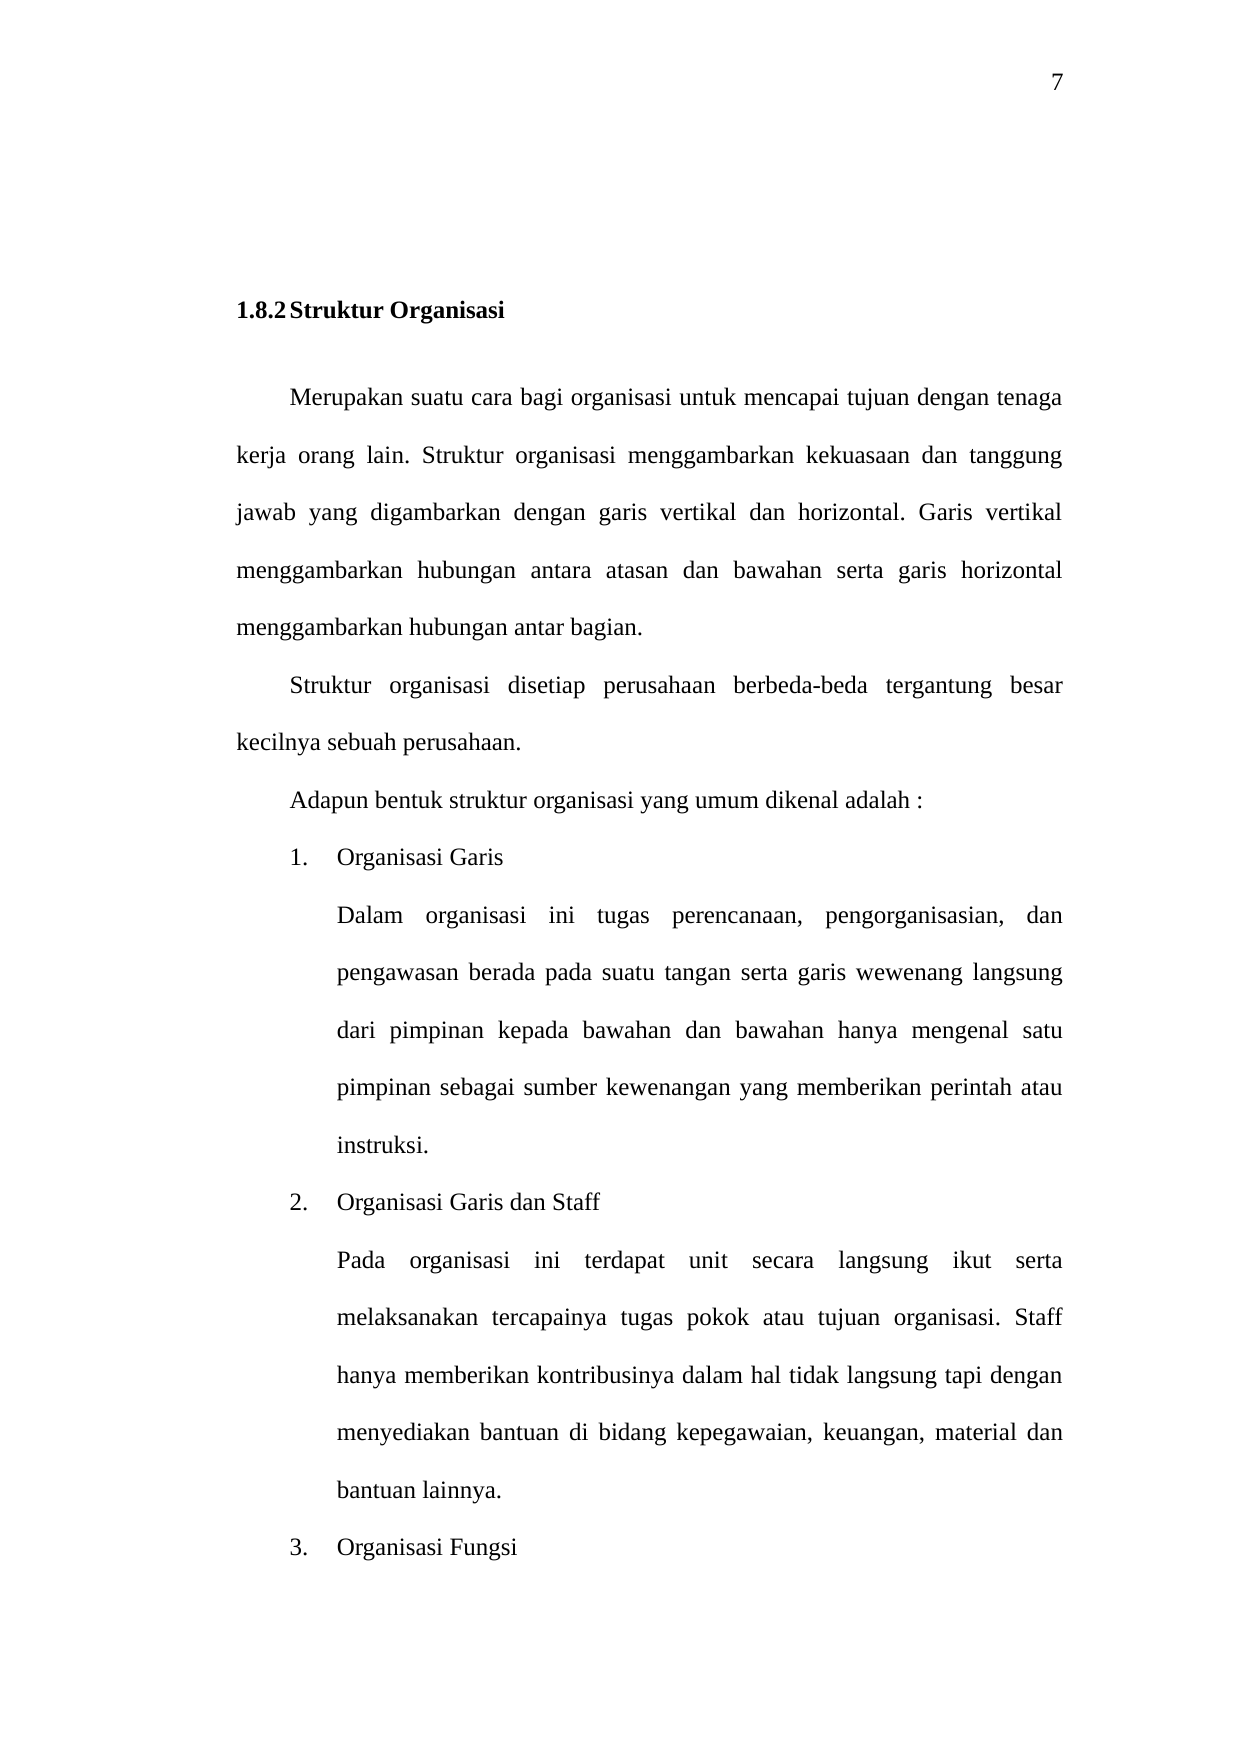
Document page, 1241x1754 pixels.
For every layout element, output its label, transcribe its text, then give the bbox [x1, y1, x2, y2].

text Adapun bentuk struktur organisasi yang umum dikenal adalah : [236, 785, 1063, 813]
text Struktur organisasi disetiap perusahaan berbeda-beda tergantung besar kecilnya sebuah perusahaan. [236, 670, 1063, 756]
text Merupakan suatu cara bagi organisasi untuk mencapai tujuan dengan tenaga kerja orang lain. Struktur organisasi menggambarkan kekuasaan dan tanggung jawab yang digambarkan dengan garis vertikal dan horizontal. Garis vertikal menggambarkan hubungan antara atasan dan bawahan serta garis horizontal menggambarkan hubungan antar bagian. [236, 382, 1063, 641]
list Organisasi Fungsi [289, 1532, 1063, 1561]
list Pada organisasi ini terdapat unit secara langsung ikut serta melaksanakan tercapainya tugas pokok atau tujuan organisasi. Staff hanya memberikan kontribusinya dalam hal tidak langsung tapi dengan menyediakan bantuan di bidang kepegawaian, keuangan, material dan bantuan lainnya. [289, 1245, 1063, 1503]
list Organisasi Garis dan Staff [289, 1187, 1063, 1216]
subtitle 1.8.2 Struktur Organisasi [236, 295, 1063, 324]
list Dalam organisasi ini tugas perencanaan, pengorganisasian, dan pengawasan berada pada suatu tangan serta garis wewenang langsung dari pimpinan kepada bawahan dan bawahan hanya mengenal satu pimpinan sebagai sumber kewenangan yang memberikan perintah atau instruksi. [289, 900, 1063, 1158]
list Organisasi Garis [289, 842, 1063, 871]
